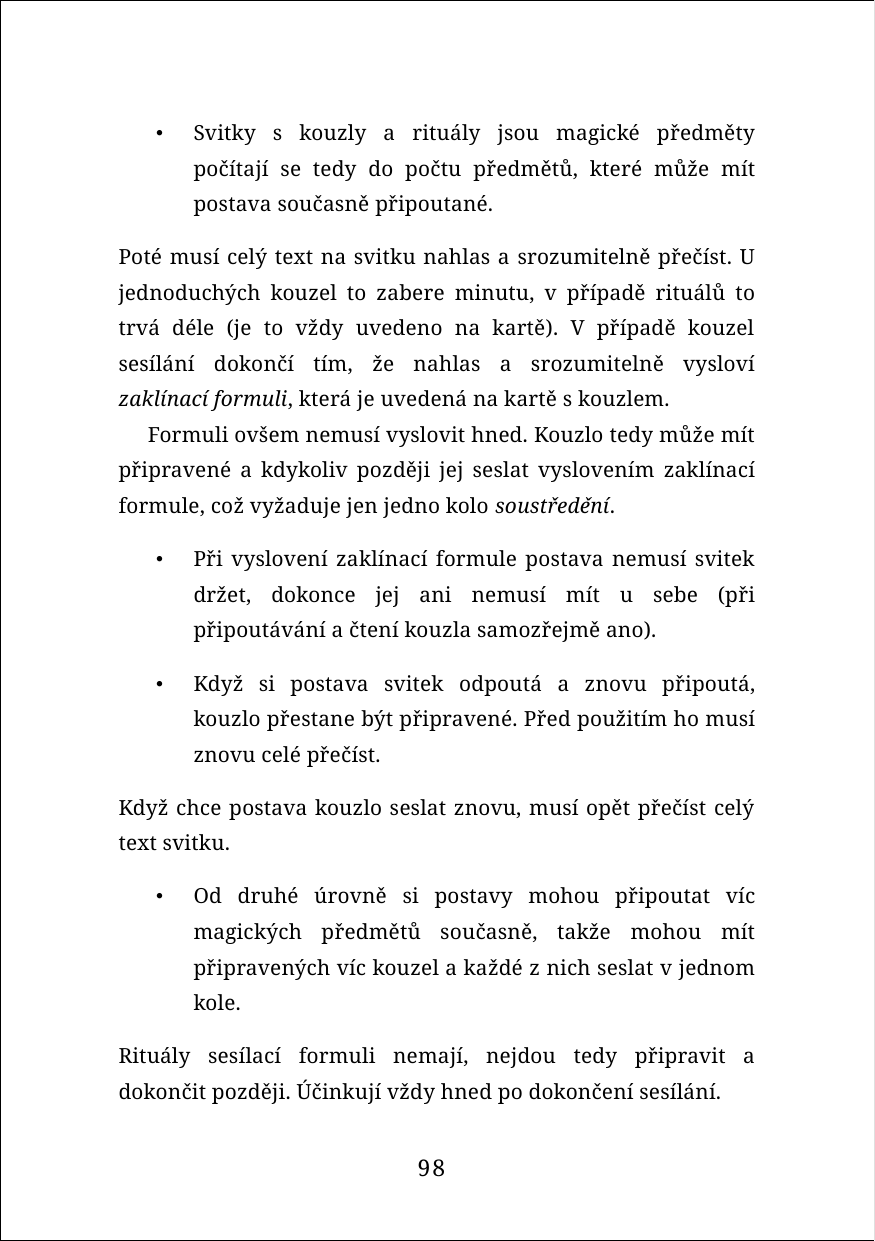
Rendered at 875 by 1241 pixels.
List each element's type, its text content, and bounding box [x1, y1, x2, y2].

list Při vyslovení zaklínací formule postava nemusí svitek držet, dokonce jej ani nemusí mít u sebe (při připoutávání a čtení kouzla samozřejmě ano). [156, 544, 756, 644]
text Poté musí celý text na svitku nahlas a srozumitelně přečíst. U jednoduchých kouzel to zabere minutu, v případě rituálů to trvá déle (je to vždy uvedeno na kartě). V případě kouzel sesílání dokončí tím, že nahlas a srozumitelně vysloví zaklínací formuli, která je uvedená na kartě s kouzlem. Formuli ovšem nemusí vyslovit hned. Kouzlo tedy může mít připravené a kdykoliv později jej seslat vyslovením zaklínací formule, což vyžaduje jen jedno kolo soustředění. [118, 242, 756, 519]
list Když si postava svitek odpoutá a znovu připoutá, kouzlo přestane být připravené. Před použitím ho musí znovu celé přečíst. [156, 669, 756, 768]
list Svitky s kouzly a rituály jsou magické předměty počítají se tedy do počtu předmětů, které může mít postava současně připoutané. [156, 118, 756, 218]
list Od druhé úrovně si postavy mohou připoutat víc magických předmětů současně, takže mohou mít připravených víc kouzel a každé z nich seslat v jednom kole. [156, 882, 756, 1017]
text Když chce postava kouzlo seslat znovu, musí opět přečíst celý text svitku. [118, 793, 756, 857]
text Rituály sesílací formuli nemají, nejdou tedy připravit a dokončit později. Účinkují vždy hned po dokončení sesílání. [118, 1041, 756, 1105]
